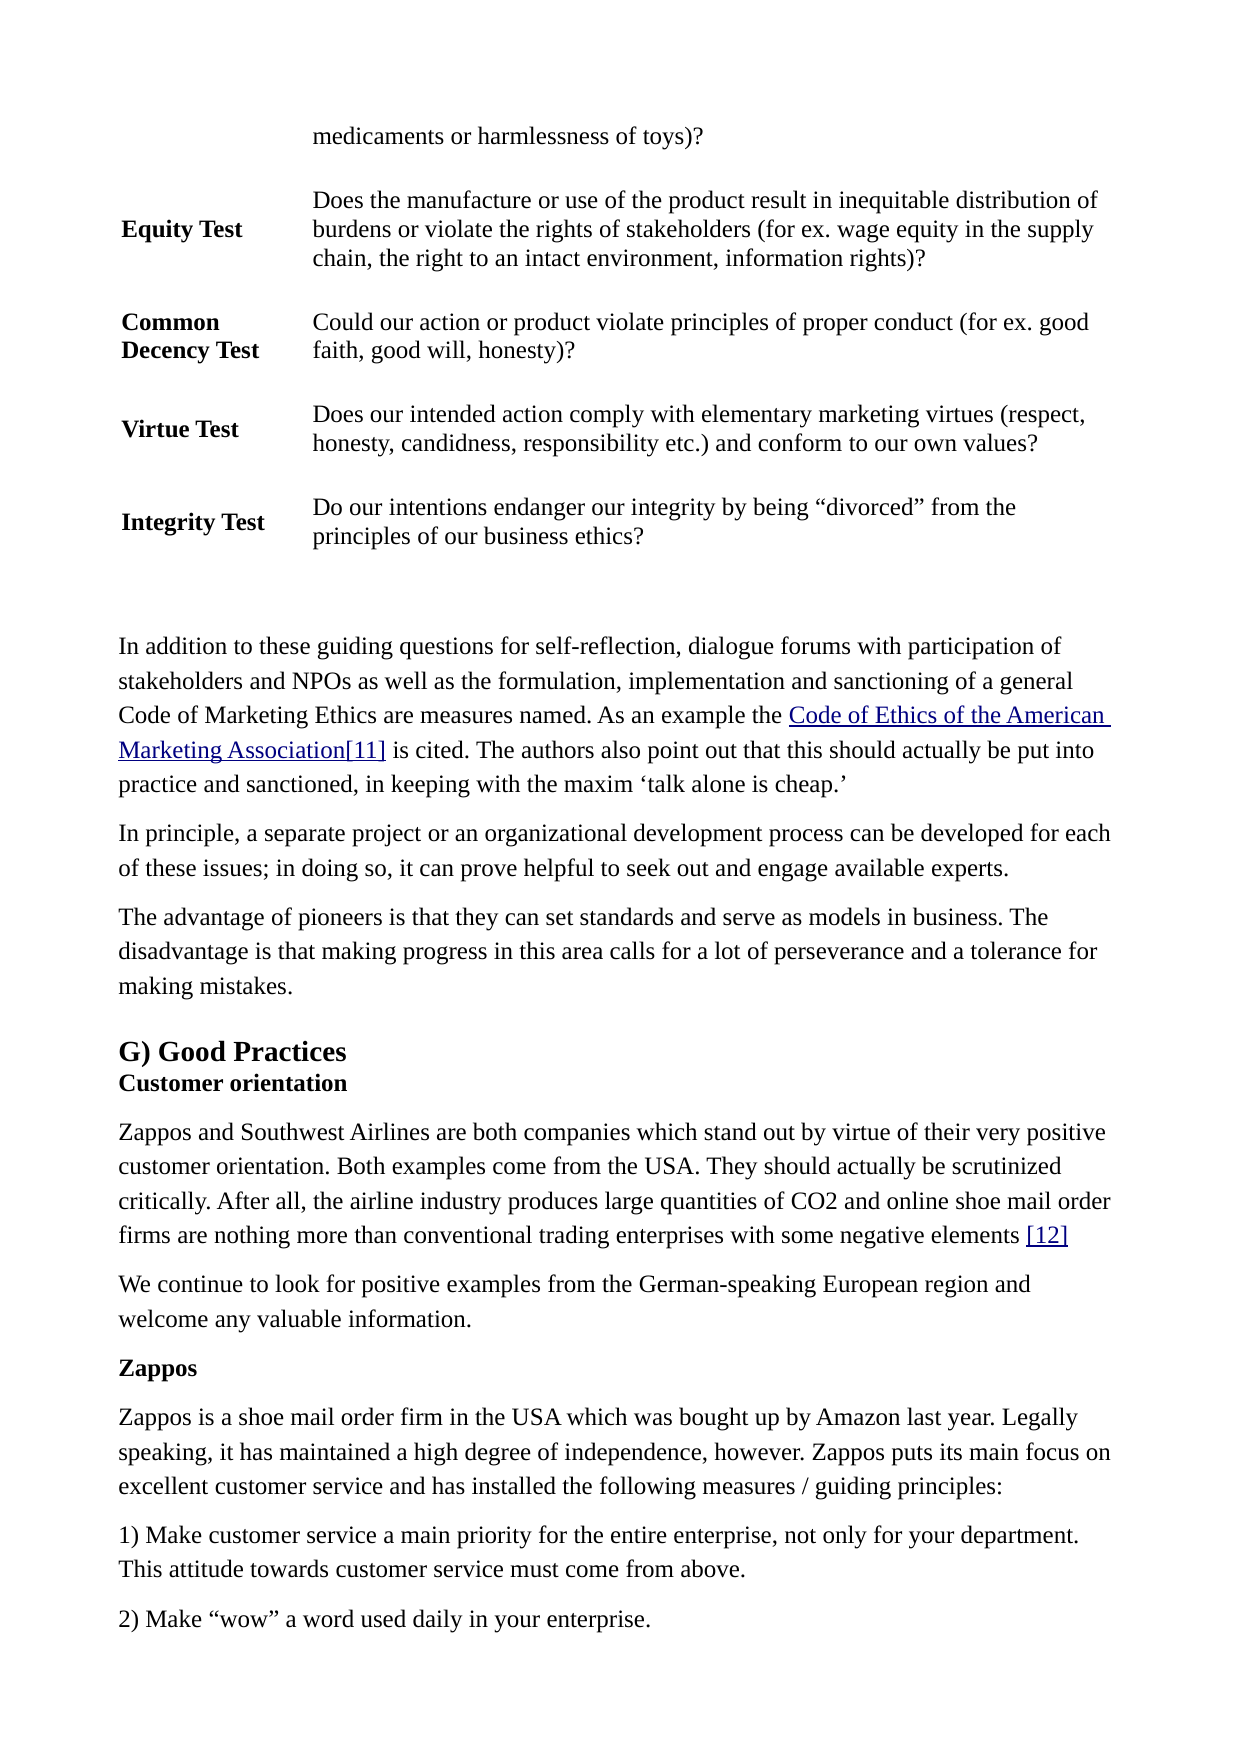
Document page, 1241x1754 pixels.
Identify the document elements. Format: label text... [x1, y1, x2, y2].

text Zappos is a shoe mail order firm in the USA which was bought up by Amazon last year. Legally speaking, it has maintained a high degree of independence, however. Zappos puts its main focus on excellent customer service and has installed the following measures / guiding principles: [118, 1402, 1122, 1500]
table_cell Does the manufacture or use of the product result in inequitable distribution of burdens or violate the rights of stakeholders (for ex. wage equity in the supply chain, the right to an intact environment, information rights)? [309, 182, 1122, 304]
table_cell Integrity Test [118, 489, 309, 582]
table_cell Does our intended action comply with elementary marketing virtues (respect, honesty, candidness, responsibility etc.) and conform to our own values? [309, 397, 1122, 489]
table_cell Could our action or product violate principles of proper conduct (for ex. good faith, good will, honesty)? [309, 304, 1122, 397]
table_cell medicaments or harmlessness of toys)? [309, 118, 1122, 182]
table_cell [118, 118, 309, 182]
text In addition to these guiding questions for self-reflection, dialogue forums with participation of stakeholders and NPOs as well as the formulation, implementation and sanctioning of a general Code of Marketing Ethics are measures named. As an example the Code of Ethics of the American Marketing Association[11] is cited. The authors also point out that this should actually be put into practice and sanctioned, in keeping with the maxim ‘talk alone is cheap.’ [118, 631, 1122, 798]
text Customer orientation [118, 1068, 1122, 1097]
text Zappos [118, 1353, 1122, 1382]
table_cell Do our intentions endanger our integrity by being “divorced” from the principles of our business ethics? [309, 489, 1122, 582]
table_cell Virtue Test [118, 397, 309, 489]
text 1) Make customer service a main priority for the entire enterprise, not only for your department. This attitude towards customer service must come from above. [118, 1520, 1122, 1583]
text We continue to look for positive examples from the German-speaking European region and welcome any valuable information. [118, 1269, 1122, 1333]
table_cell Equity Test [118, 182, 309, 304]
text The advantage of pioneers is that they can set standards and serve as models in business. The disadvantage is that making progress in this area calls for a lot of perseverance and a tolerance for making mistakes. [118, 902, 1122, 999]
text Zappos and Southwest Airlines are both companies which stand out by virtue of their very positive customer orientation. Both examples come from the USA. They should actually be scrutinized critically. After all, the airline industry produces large quantities of CO2 and online shoe mail order firms are nothing more than conventional trading enterprises with some negative elements [12] [118, 1117, 1122, 1249]
text 2) Make “wow” a word used daily in your enterprise. [118, 1604, 1122, 1632]
text In principle, a separate project or an organizational development process can be developed for each of these issues; in doing so, it can prove helpful to seek out and engage available experts. [118, 818, 1122, 881]
subtitle G) Good Practices [118, 1034, 1122, 1068]
table_cell Common Decency Test [118, 304, 309, 397]
